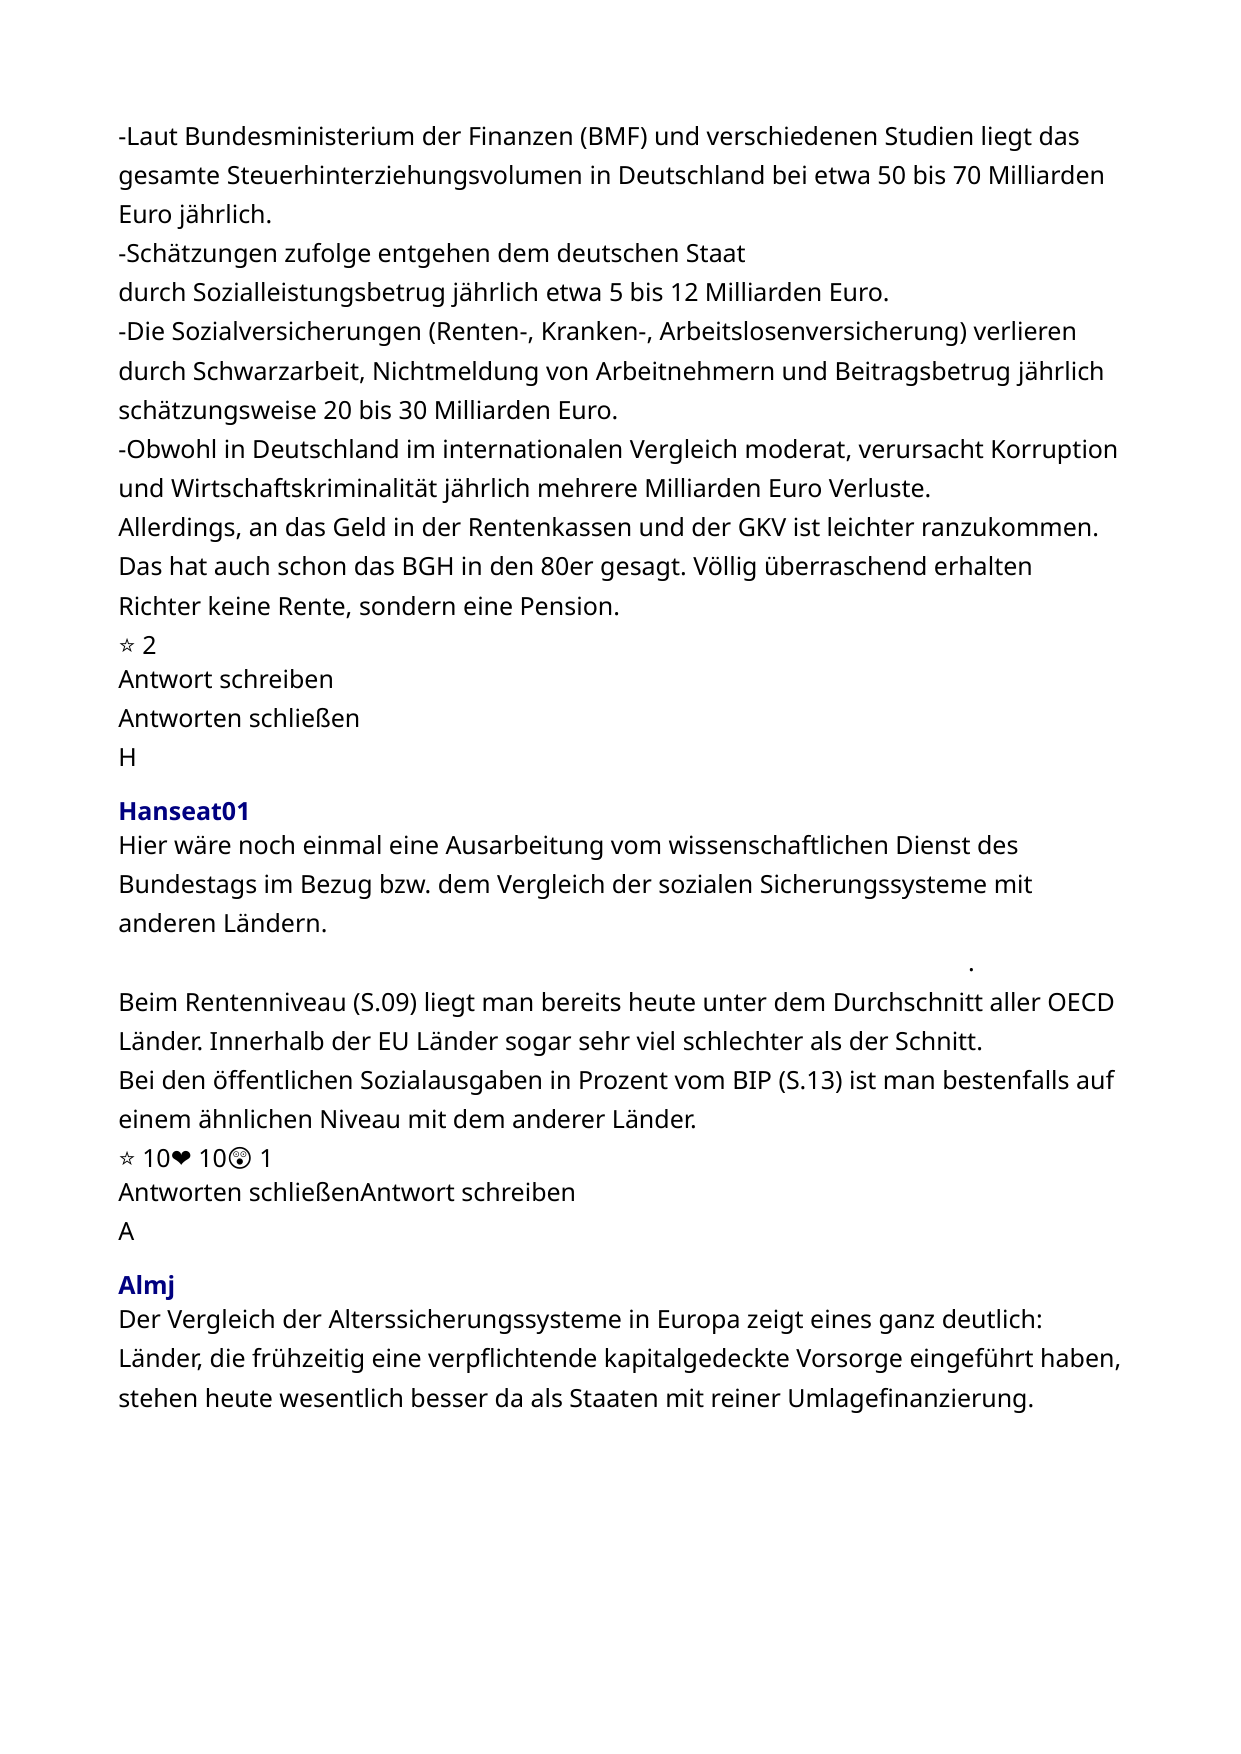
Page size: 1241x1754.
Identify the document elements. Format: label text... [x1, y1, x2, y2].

text A [118, 1214, 1122, 1248]
text Bei den öffentlichen Sozialausgaben in Prozent vom BIP (S.13) ist man bestenfalls auf einem ähnlichen Niveau mit dem anderer Länder. [118, 1062, 1122, 1136]
subtitle Hanseat01 [118, 793, 1122, 827]
text Antwort schreiben [118, 661, 1122, 695]
text Beim Rentenniveau (S.09) liegt man bereits heute unter dem Durchschnitt aller OECD Länder. Innerhalb der EU Länder sogar sehr viel schlechter als der Schnitt. [118, 984, 1122, 1057]
text https://www.bundestag.de/resource/blob/1014694/WD-6-047-24-pdf.pdf. [118, 945, 1122, 979]
text ⭐️ 10❤️ 10😲 1 [118, 1141, 1122, 1175]
text Allerdings, an das Geld in der Rentenkassen und der GKV ist leichter ranzukommen. Das hat auch schon das BGH in den 80er gesagt. Völlig überraschend erhalten Richter keine Rente, sondern eine Pension. [118, 510, 1122, 622]
text Der Vergleich der Alterssicherungssysteme in Europa zeigt eines ganz deutlich: Länder, die frühzeitig eine verpflichtende kapitalgedeckte Vorsorge eingeführt haben, stehen heute wesentlich besser da als Staaten mit reiner Umlagefinanzierung. [118, 1302, 1122, 1414]
text -Schätzungen zufolge entgehen dem deutschen Staat durch Sozialleistungsbetrug jährlich etwa 5 bis 12 Milliarden Euro. [118, 236, 1122, 309]
text ⭐️ 2 [118, 627, 1122, 661]
text H [118, 740, 1122, 774]
subtitle Almj [118, 1268, 1122, 1302]
text -Obwohl in Deutschland im internationalen Vergleich moderat, verursacht Korruption und Wirtschaftskriminalität jährlich mehrere Milliarden Euro Verluste. [118, 431, 1122, 505]
text -Die Sozialversicherungen (Renten-, Kranken-, Arbeitslosenversicherung) verlieren durch Schwarzarbeit, Nichtmeldung von Arbeitnehmern und Beitragsbetrug jährlich schätzungsweise 20 bis 30 Milliarden Euro. [118, 314, 1122, 426]
text Hier wäre noch einmal eine Ausarbeitung vom wissenschaftlichen Dienst des Bundestags im Bezug bzw. dem Vergleich der sozialen Sicherungssysteme mit anderen Ländern. [118, 827, 1122, 940]
text -Laut Bundesministerium der Finanzen (BMF) und verschiedenen Studien liegt das gesamte Steuerhinterziehungsvolumen in Deutschland bei etwa 50 bis 70 Milliarden Euro jährlich. [118, 118, 1122, 231]
text Antworten schließenAntwort schreiben [118, 1175, 1122, 1209]
text Antworten schließen [118, 701, 1122, 734]
